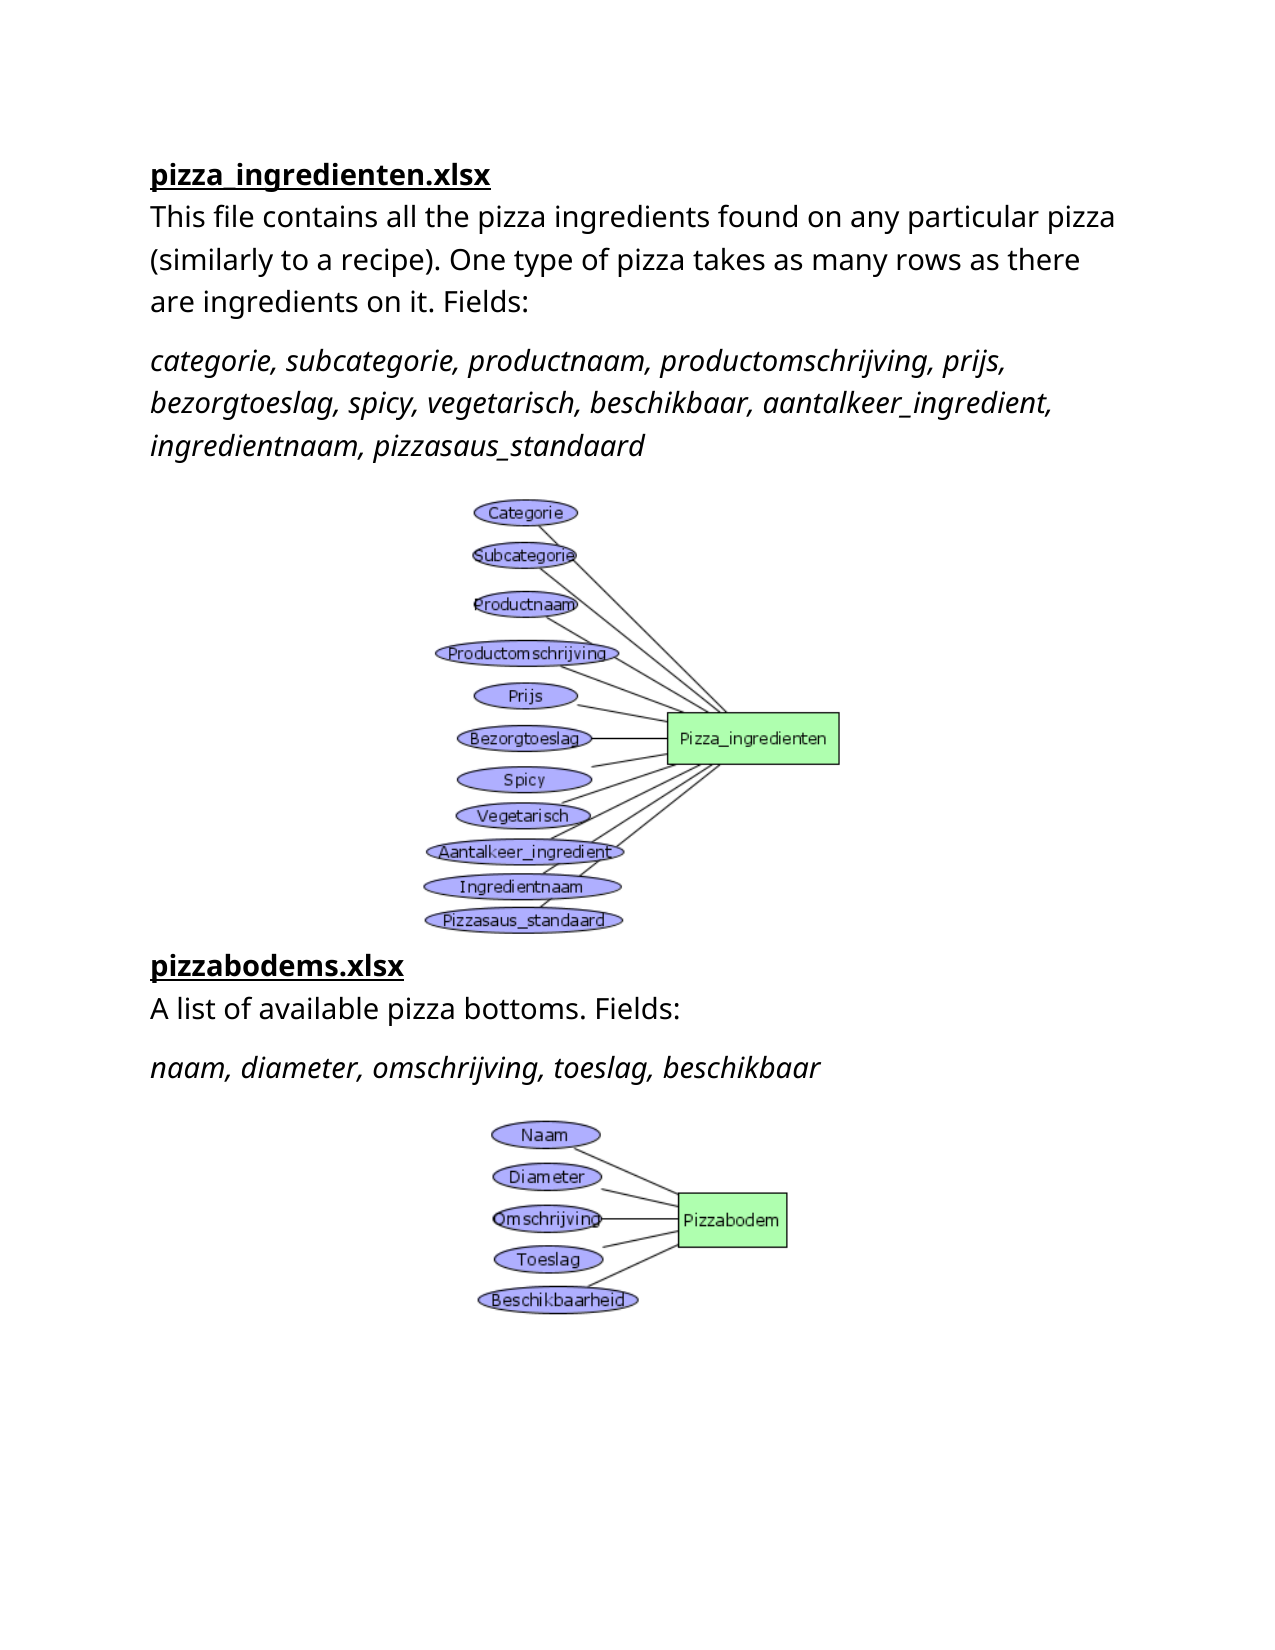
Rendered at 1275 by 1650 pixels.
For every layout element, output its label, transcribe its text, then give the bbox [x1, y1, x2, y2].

picture [421, 484, 854, 943]
text categorie, subcategorie, productnaam, productomschrijving, prijs, bezorgtoeslag, spicy, vegetarisch, beschikbaar, aantalkeer_ingredient, ingredientnaam, pizzasaus_standaard [150, 340, 1125, 465]
text naam, diameter, omschrijving, toeslag, beschikbaar [150, 1047, 1125, 1087]
picture [467, 1106, 808, 1332]
text This file contains all the pizza ingredients found on any particular pizza (similarly to a recipe). One type of pizza takes as many rows as there are ingredients on it. Fields: [150, 197, 1125, 321]
subtitle pizza_ingredienten.xlsx [150, 154, 1125, 194]
text A list of available pizza bottoms. Fields: [150, 988, 1125, 1028]
subtitle pizzabodems.xlsx [150, 943, 1125, 985]
